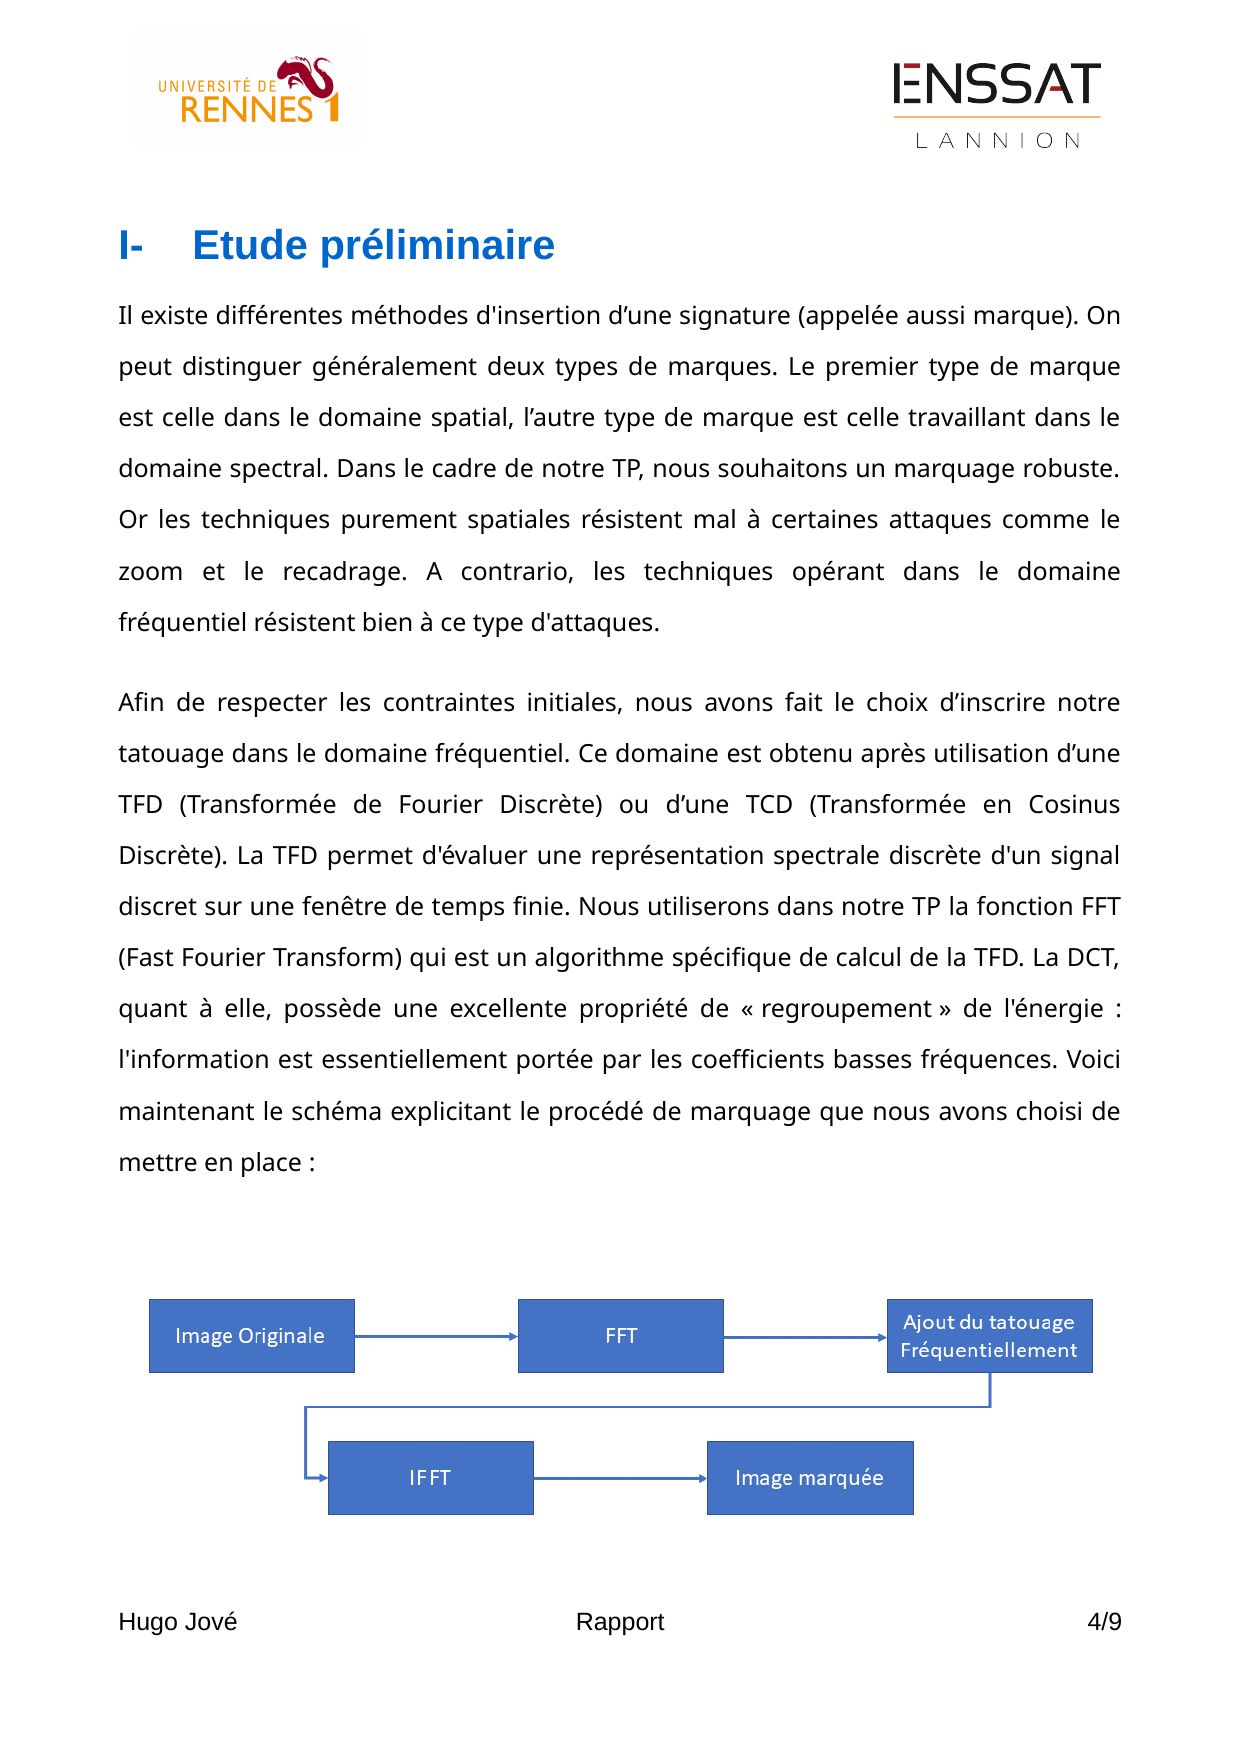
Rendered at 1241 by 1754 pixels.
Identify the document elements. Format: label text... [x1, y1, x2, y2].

text Il existe différentes méthodes d'insertion d’une signature (appelée aussi marque). On peut distinguer généralement deux types de marques. Le premier type de marque est celle dans le domaine spatial, l’autre type de marque est celle travaillant dans le domaine spectral. Dans le cadre de notre TP, nous souhaitons un marquage robuste. Or les techniques purement spatiales résistent mal à certaines attaques comme le zoom et le recadrage. A contrario, les techniques opérant dans le domaine fréquentiel résistent bien à ce type d'attaques. [118, 298, 1122, 638]
subtitle Etude préliminaire [118, 221, 1122, 268]
picture [124, 1267, 1129, 1546]
text Afin de respecter les contraintes initiales, nous avons fait le choix d’inscrire notre tatouage dans le domaine fréquentiel. Ce domaine est obtenu après utilisation d’une TFD (Transformée de Fourier Discrète) ou d’une TCD (Transformée en Cosinus Discrète). La TFD permet d'évaluer une représentation spectrale discrète d'un signal discret sur une fenêtre de temps finie. Nous utiliserons dans notre TP la fonction FFT (Fast Fourier Transform) qui est un algorithme spécifique de calcul de la TFD. La DCT, quant à elle, possède une excellente propriété de « regroupement » de l'énergie : l'information est essentiellement portée par les coefficients basses fréquences. Voici maintenant le schéma explicitant le procédé de marquage que nous avons choisi de mettre en place : [118, 685, 1122, 1178]
picture [133, 29, 363, 148]
picture [894, 63, 1101, 148]
